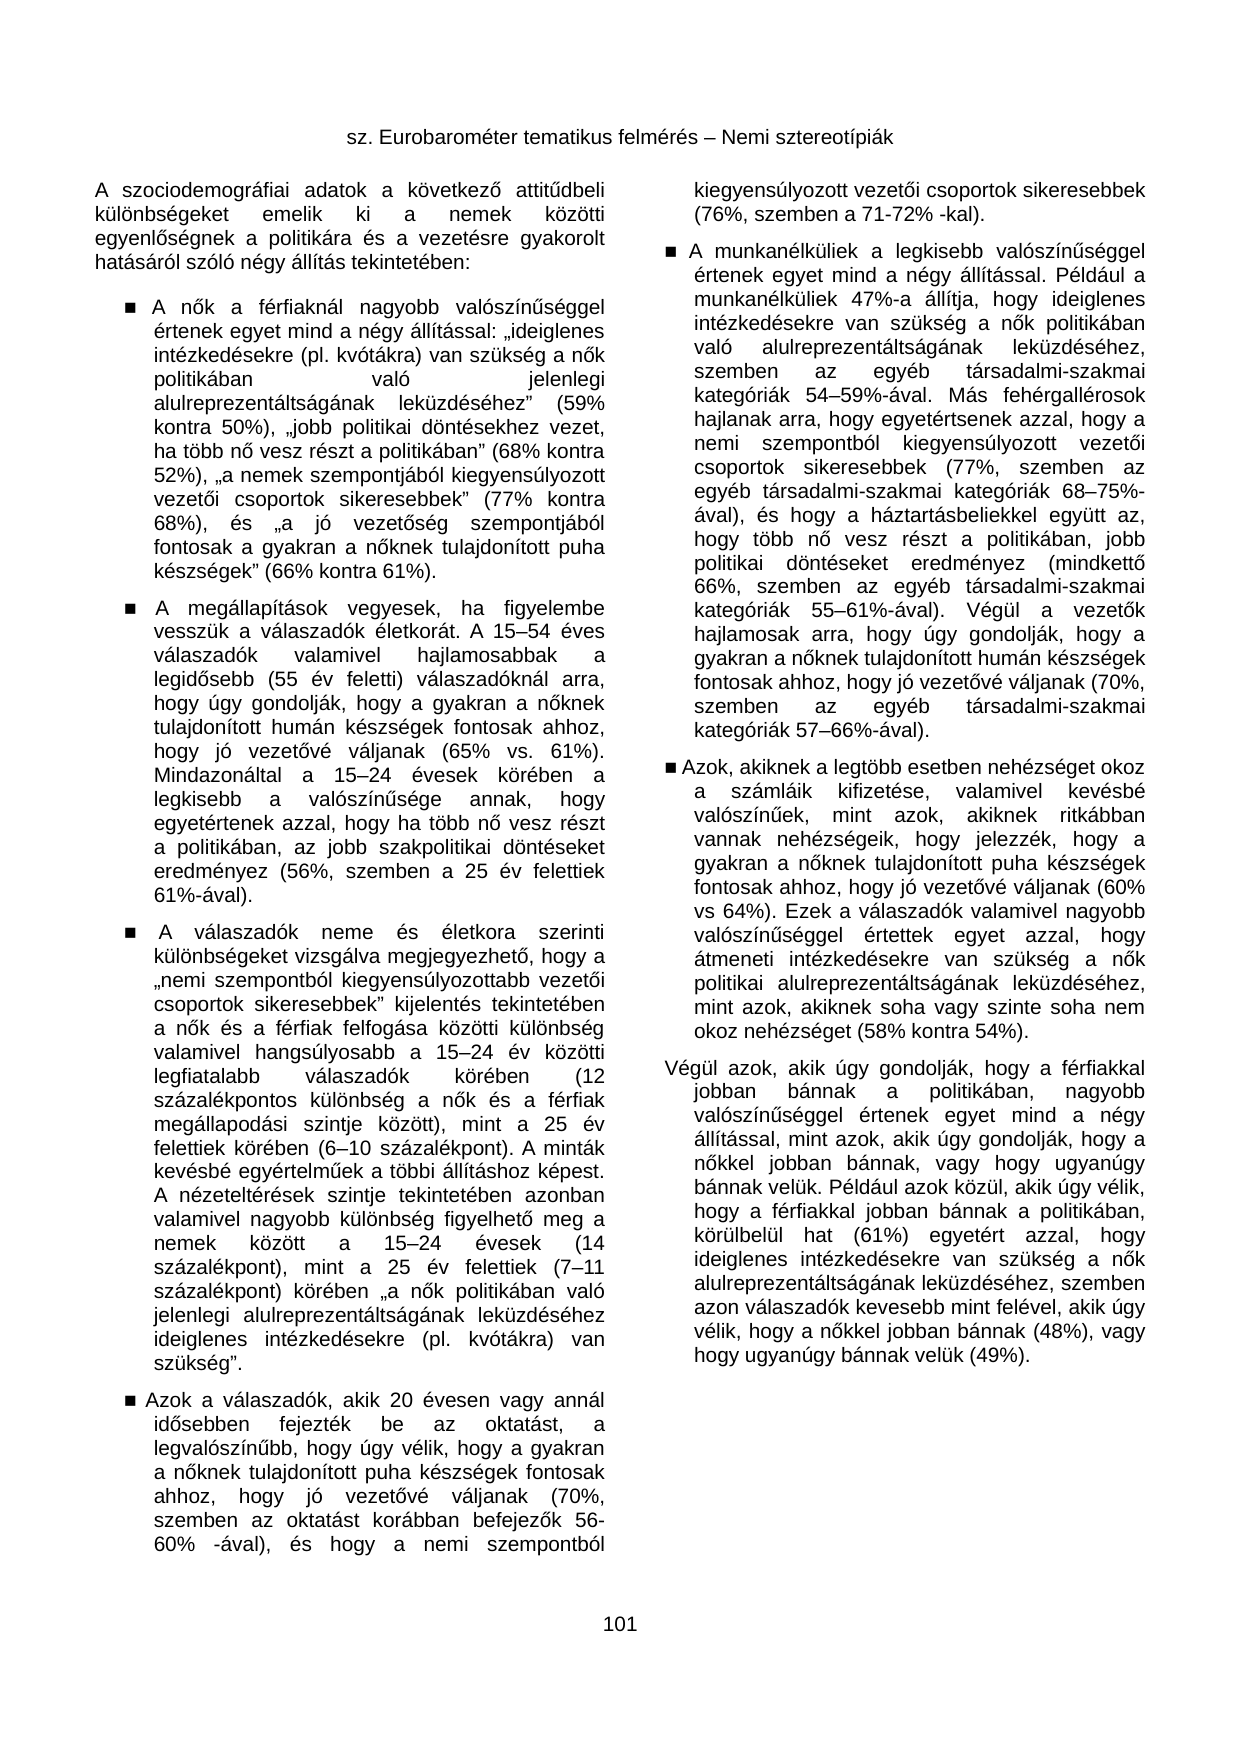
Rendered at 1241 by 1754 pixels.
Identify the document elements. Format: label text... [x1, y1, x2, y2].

text Végül azok, akik úgy gondolják, hogy a férfiakkal jobban bánnak a politikában, nagyobb valószínűséggel értenek egyet mind a négy állítással, mint azok, akik úgy gondolják, hogy a nőkkel jobban bánnak, vagy hogy ugyanúgy bánnak velük. Például azok közül, akik úgy vélik, hogy a férfiakkal jobban bánnak a politikában, körülbelül hat (61%) egyetért azzal, hogy ideiglenes intézkedésekre van szükség a nők alulreprezentáltságának leküzdéséhez, szemben azon válaszadók kevesebb mint felével, akik úgy vélik, hogy a nőkkel jobban bánnak (48%), vagy hogy ugyanúgy bánnak velük (49%). [664, 1055, 1146, 1367]
text ■ A megállapítások vegyesek, ha figyelembe vesszük a válaszadók életkorát. A 15–54 éves válaszadók valamivel hajlamosabbak a legidősebb (55 év feletti) válaszadóknál arra, hogy úgy gondolják, hogy a gyakran a nőknek tulajdonított humán készségek fontosak ahhoz, hogy jó vezetővé váljanak (65% vs. 61%). Mindazonáltal a 15–24 évesek körében a legkisebb a valószínűsége annak, hogy egyetértenek azzal, hogy ha több nő vesz részt a politikában, az jobb szakpolitikai döntéseket eredményez (56%, szemben a 25 év felettiek 61%-ával). [124, 595, 605, 907]
text ■ A válaszadók neme és életkora szerinti különbségeket vizsgálva megjegyezhető, hogy a „nemi szempontból kiegyensúlyozottabb vezetői csoportok sikeresebbek” kijelentés tekintetében a nők és a férfiak felfogása közötti különbség valamivel hangsúlyosabb a 15–24 év közötti legfiatalabb válaszadók körében (12 százalékpontos különbség a nők és a férfiak megállapodási szintje között), mint a 25 év felettiek körében (6–10 százalékpont). A minták kevésbé egyértelműek a többi állításhoz képest. A nézeteltérések szintje tekintetében azonban valamivel nagyobb különbség figyelhető meg a nemek között a 15–24 évesek (14 százalékpont), mint a 25 év felettiek (7–11 százalékpont) körében „a nők politikában való jelenlegi alulreprezentáltságának leküzdéséhez ideiglenes intézkedésekre (pl. kvótákra) van szükség”. [124, 920, 605, 1375]
text ■ A nők a férfiaknál nagyobb valószínűséggel értenek egyet mind a négy állítással: „ideiglenes intézkedésekre (pl. kvótákra) van szükség a nők politikában való jelenlegi alulreprezentáltságának leküzdéséhez” (59% kontra 50%), „jobb politikai döntésekhez vezet, ha több nő vesz részt a politikában” (68% kontra 52%), „a nemek szempontjából kiegyensúlyozott vezetői csoportok sikeresebbek” (77% kontra 68%), és „a jó vezetőség szempontjából fontosak a gyakran a nőknek tulajdonított puha készségek” (66% kontra 61%). [124, 295, 605, 582]
text A szociodemográfiai adatok a következő attitűdbeli különbségeket emelik ki a nemek közötti egyenlőségnek a politikára és a vezetésre gyakorolt hatásáról szóló négy állítás tekintetében: [94, 178, 605, 274]
text ■ Azok, akiknek a legtöbb esetben nehézséget okoz a számláik kifizetése, valamivel kevésbé valószínűek, mint azok, akiknek ritkábban vannak nehézségeik, hogy jelezzék, hogy a gyakran a nőknek tulajdonított puha készségek fontosak ahhoz, hogy jó vezetővé váljanak (60% vs 64%). Ezek a válaszadók valamivel nagyobb valószínűséggel értettek egyet azzal, hogy átmeneti intézkedésekre van szükség a nők politikai alulreprezentáltságának leküzdéséhez, mint azok, akiknek soha vagy szinte soha nem okoz nehézséget (58% kontra 54%). [664, 755, 1146, 1042]
text ■ Azok a válaszadók, akik 20 évesen vagy annál idősebben fejezték be az oktatást, a legvalószínűbb, hogy úgy vélik, hogy a gyakran a nőknek tulajdonított puha készségek fontosak ahhoz, hogy jó vezetővé váljanak (70%, szemben az oktatást korábban befejezők 56-60% -ával), és hogy a nemi szempontból [124, 1388, 605, 1556]
text ■ A munkanélküliek a legkisebb valószínűséggel értenek egyet mind a négy állítással. Például a munkanélküliek 47%-a állítja, hogy ideiglenes intézkedésekre van szükség a nők politikában való alulreprezentáltságának leküzdéséhez, szemben az egyéb társadalmi-szakmai kategóriák 54–59%-ával. Más fehérgallérosok hajlanak arra, hogy egyetértsenek azzal, hogy a nemi szempontból kiegyensúlyozott vezetői csoportok sikeresebbek (77%, szemben az egyéb társadalmi-szakmai kategóriák 68–75%-ával), és hogy a háztartásbeliekkel együtt az, hogy több nő vesz részt a politikában, jobb politikai döntéseket eredményez (mindkettő 66%, szemben az egyéb társadalmi-szakmai kategóriák 55–61%-ával). Végül a vezetők hajlamosak arra, hogy úgy gondolják, hogy a gyakran a nőknek tulajdonított humán készségek fontosak ahhoz, hogy jó vezetővé váljanak (70%, szemben az egyéb társadalmi-szakmai kategóriák 57–66%-ával). [664, 239, 1146, 742]
text kiegyensúlyozott vezetői csoportok sikeresebbek (76%, szemben a 71-72% -kal). [664, 178, 1146, 226]
